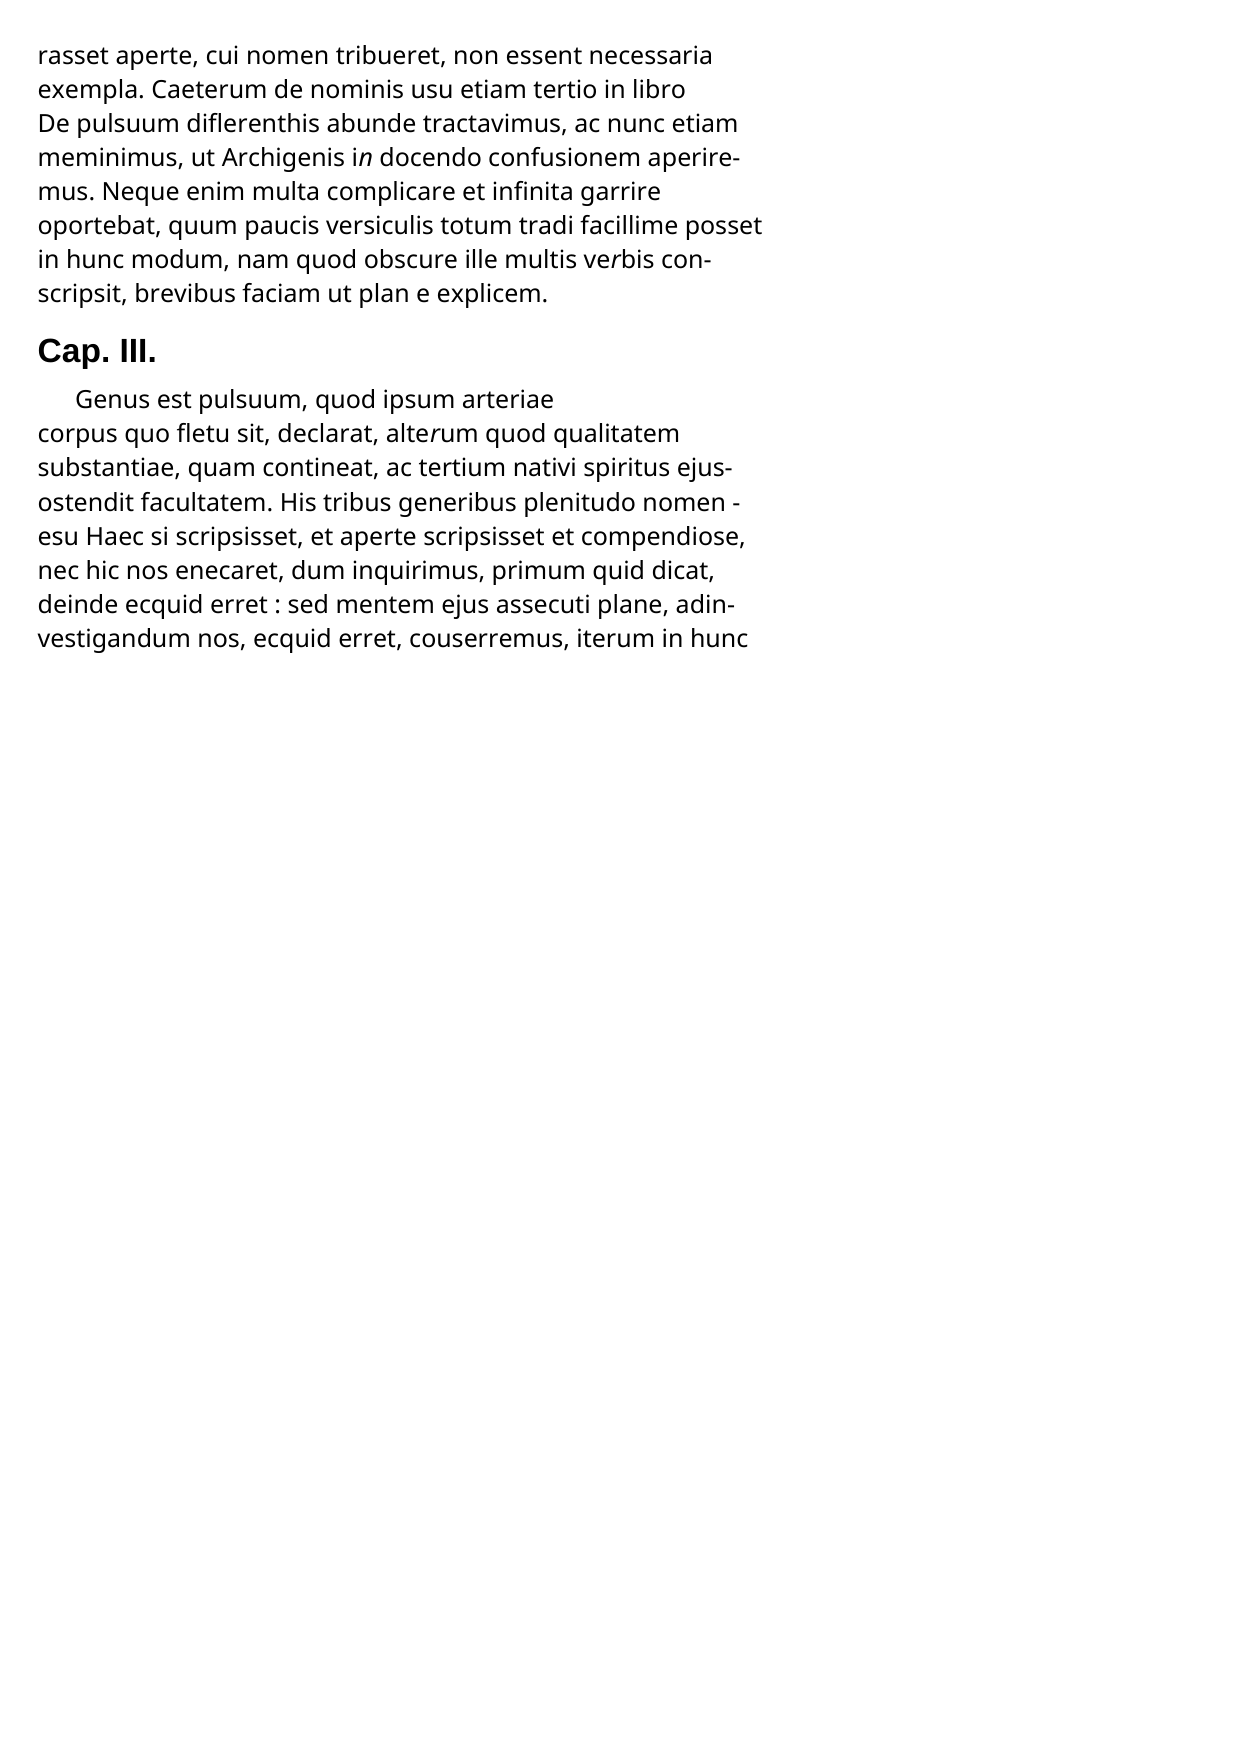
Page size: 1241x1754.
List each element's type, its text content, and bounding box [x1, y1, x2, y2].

subtitle Cap. III. [37, 331, 1203, 369]
text rasset aperte, cui nomen tribueret, non essent necessaria exempla. Caeterum de nominis usu etiam tertio in libro De pulsuum diflerenthis abunde tractavimus, ac nunc etiam meminimus, ut Archigenis in docendo confusionem aperire- mus. Neque enim multa complicare et infinita garrire oportebat, quum paucis versiculis totum tradi facillime posset in hunc modum, nam quod obscure ille multis verbis con- scripsit, brevibus faciam ut plan e explicem. [37, 37, 1203, 310]
text Genus est pulsuum, quod ipsum arteriae corpus quo fletu sit, declarat, alterum quod qualitatem substantiae, quam contineat, ac tertium nativi spiritus ejus- ostendit facultatem. His tribus generibus plenitudo nomen - esu Haec si scripsisset, et aperte scripsisset et compendiose, nec hic nos enecaret, dum inquirimus, primum quid dicat, deinde ecquid erret : sed mentem ejus assecuti plane, adin- vestigandum nos, ecquid erret, couserremus, iterum in hunc [37, 382, 1203, 654]
